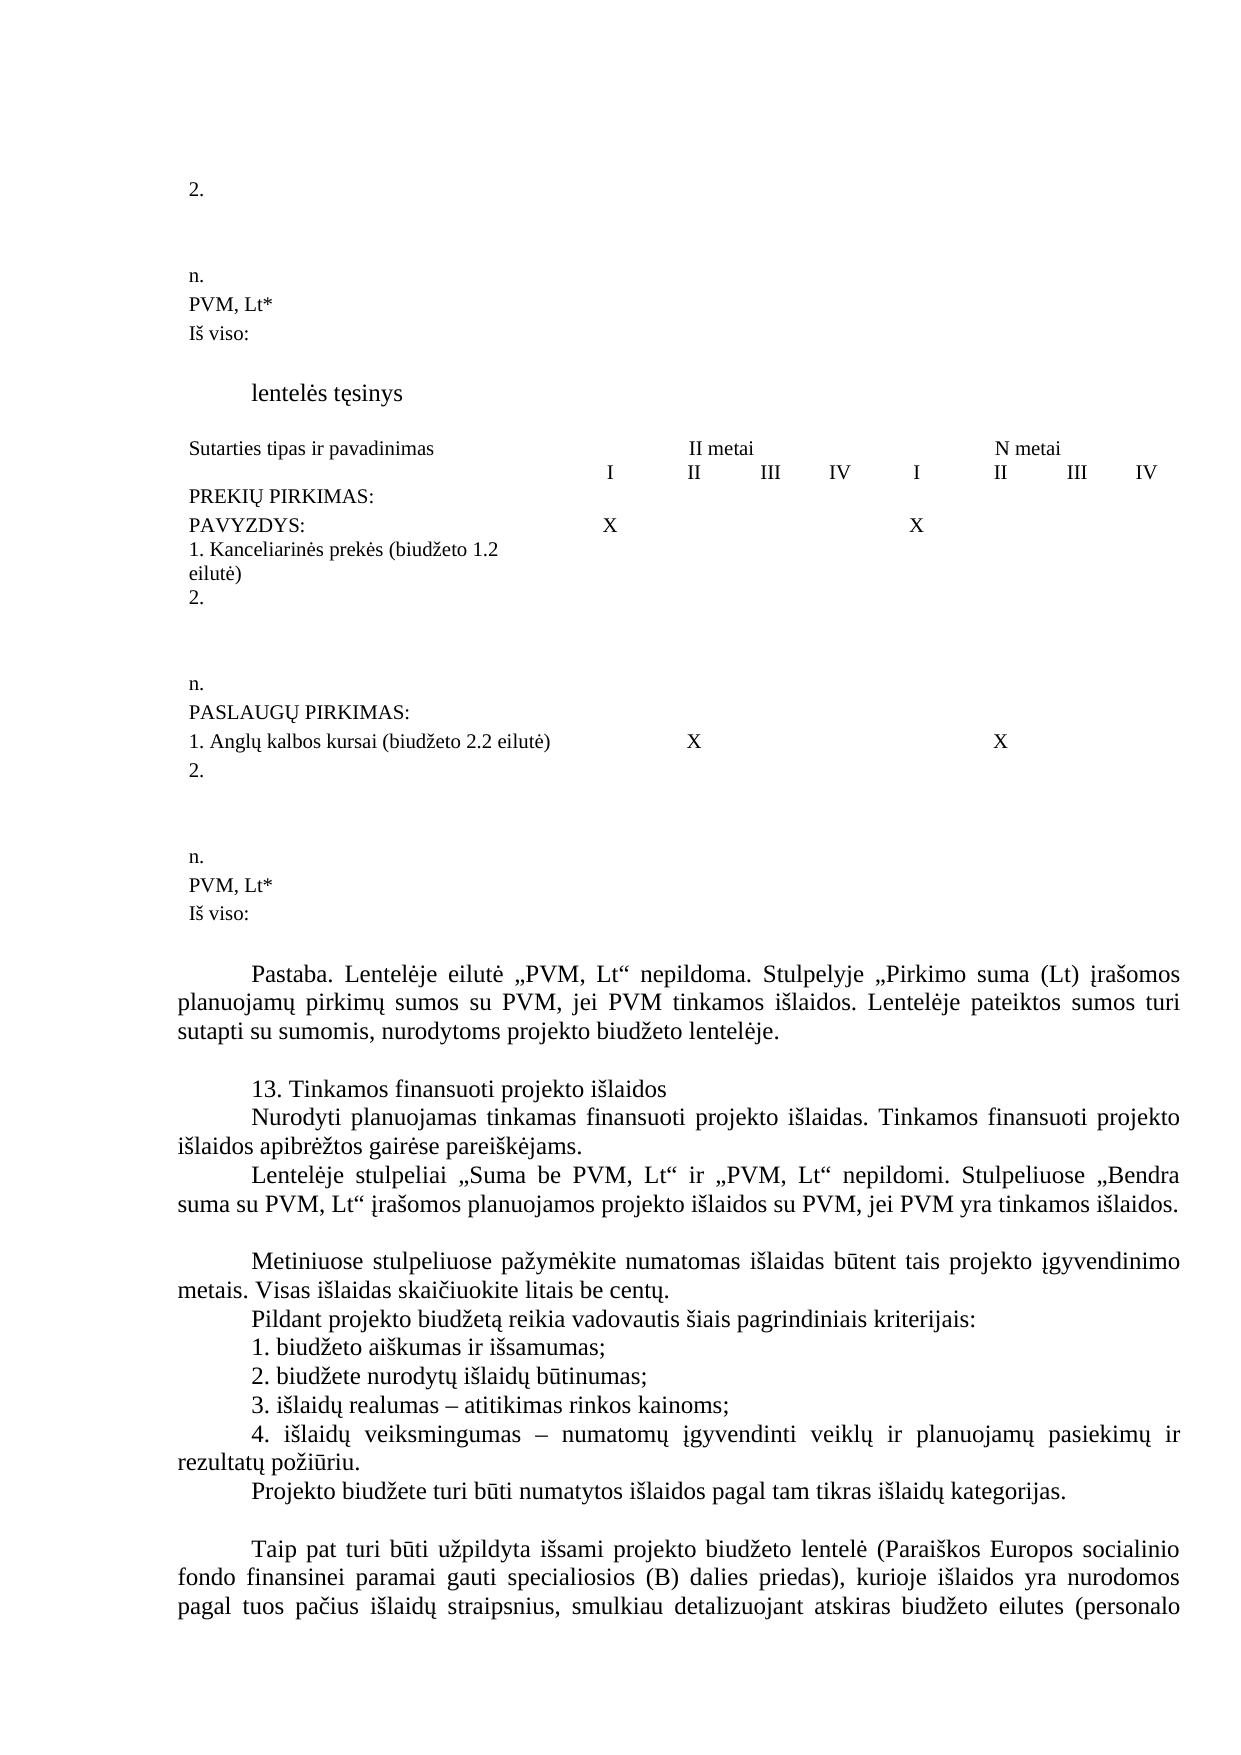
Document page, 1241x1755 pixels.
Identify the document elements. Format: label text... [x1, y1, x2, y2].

table_cell [782, 786, 805, 815]
table_cell [591, 729, 629, 757]
table_cell [1135, 264, 1158, 292]
table_cell [568, 700, 591, 729]
table_cell [1112, 758, 1135, 786]
table_cell [982, 671, 1019, 700]
table_cell [675, 815, 713, 844]
table_cell [1042, 585, 1065, 614]
table_cell [1112, 844, 1135, 872]
table_cell [568, 815, 591, 844]
text Nurodyti planuojamas tinkamas finansuoti projekto išlaidas. Tinkamos finansuoti projekto išlaidos apibrėžtos gairėse pareiškėjams. [177, 1102, 1181, 1160]
table_cell [898, 729, 935, 757]
table_cell n. [177, 671, 568, 700]
table_cell [591, 758, 629, 786]
table_cell [935, 264, 958, 292]
table_cell [1089, 264, 1112, 292]
table_cell [1158, 513, 1181, 585]
table_cell [629, 729, 652, 757]
table_cell [782, 815, 805, 844]
table_cell [736, 758, 759, 786]
table_cell II [652, 460, 736, 484]
table_cell [1019, 844, 1042, 872]
table_cell [982, 844, 1019, 872]
table_cell [935, 844, 958, 872]
table_cell [629, 513, 652, 585]
table_cell [640, 292, 1181, 321]
table_cell [640, 177, 874, 206]
table_cell [652, 700, 675, 729]
table_cell [713, 484, 736, 513]
table_cell [675, 585, 713, 614]
table_cell [959, 671, 982, 700]
table_cell [1158, 786, 1181, 815]
table_cell [491, 206, 640, 235]
table_cell [591, 786, 629, 815]
table_cell [568, 585, 591, 614]
table_cell [1065, 700, 1088, 729]
table_cell [1019, 585, 1042, 614]
table_cell [629, 671, 652, 700]
table_cell [568, 484, 591, 513]
table_cell [898, 700, 935, 729]
table_cell [828, 643, 851, 671]
table_cell [1112, 264, 1135, 292]
table_cell [959, 206, 996, 235]
table_cell [1158, 700, 1181, 729]
text Pildant projekto biudžetą reikia vadovautis šiais pagrindiniais kriterijais: [177, 1304, 1181, 1332]
table_cell [640, 264, 874, 292]
table_cell [805, 786, 828, 815]
table_cell [898, 264, 935, 292]
table_cell [959, 758, 982, 786]
table_cell [959, 513, 982, 585]
table_cell [1065, 206, 1088, 235]
table_cell [713, 643, 736, 671]
table_cell [1135, 815, 1158, 844]
table_cell [875, 206, 898, 235]
table_cell [935, 700, 958, 729]
table_cell [1135, 671, 1158, 700]
table_cell [1065, 729, 1088, 757]
table_cell [652, 484, 675, 513]
table_cell [805, 671, 828, 700]
table_cell 2. [177, 758, 568, 786]
table_cell [828, 513, 851, 585]
table_cell [805, 700, 828, 729]
table_cell [1112, 700, 1135, 729]
table_cell [935, 177, 958, 206]
table_cell [591, 671, 629, 700]
table_cell [1135, 729, 1158, 757]
table_cell [759, 585, 782, 614]
table_cell X [898, 513, 935, 585]
table_cell [1089, 815, 1112, 844]
table_cell [875, 844, 898, 872]
table_cell PVM, Lt* [177, 873, 568, 901]
table_cell [1042, 758, 1065, 786]
table_cell [1042, 177, 1065, 206]
table_cell [851, 729, 874, 757]
table_cell [828, 844, 851, 872]
table_cell [875, 484, 898, 513]
table_cell [959, 815, 982, 844]
table_cell [629, 643, 652, 671]
table_cell [1112, 177, 1135, 206]
table_cell [805, 484, 828, 513]
table_cell [851, 844, 874, 872]
table_header Sutarties tipas ir pavadinimas [177, 436, 568, 484]
table_cell [1065, 815, 1088, 844]
table_cell [982, 786, 1019, 815]
table_cell [782, 513, 805, 585]
table_cell [875, 786, 898, 815]
table_cell [1135, 643, 1158, 671]
table_cell [1065, 614, 1088, 642]
table_cell [1042, 484, 1065, 513]
table_cell [177, 786, 568, 815]
table_cell [1089, 484, 1112, 513]
table_cell [736, 643, 759, 671]
table_cell [1089, 844, 1112, 872]
table_cell [898, 815, 935, 844]
table_cell [568, 671, 591, 700]
table_cell [935, 729, 958, 757]
table_cell [1042, 671, 1065, 700]
table_cell [1158, 643, 1181, 671]
table_cell [1042, 264, 1065, 292]
table_cell [568, 844, 591, 872]
table_cell [713, 513, 736, 585]
table_cell [759, 844, 782, 872]
table_cell [736, 700, 759, 729]
table_cell [1019, 815, 1042, 844]
table_cell [851, 513, 874, 585]
table_cell [898, 758, 935, 786]
table_cell [1158, 844, 1181, 872]
table_cell [1112, 815, 1135, 844]
table_cell [828, 671, 851, 700]
table_cell [1019, 177, 1042, 206]
table_cell [1089, 585, 1112, 614]
text Projekto biudžete turi būti numatytos išlaidos pagal tam tikras išlaidų kategorijas. [177, 1476, 1181, 1505]
table_cell [805, 758, 828, 786]
table_cell [959, 484, 982, 513]
table_cell III [1042, 460, 1112, 484]
table_cell [828, 484, 851, 513]
table_cell [1112, 643, 1135, 671]
table_cell n. [177, 844, 568, 872]
table_cell [675, 513, 713, 585]
table_cell [1065, 513, 1088, 585]
table_cell [713, 815, 736, 844]
table_cell [1065, 643, 1088, 671]
table_cell [875, 671, 898, 700]
table_cell [875, 614, 898, 642]
table_cell [996, 235, 1019, 263]
table_cell [1042, 786, 1065, 815]
table_cell [1135, 758, 1158, 786]
table_cell [568, 513, 591, 585]
table_cell [629, 585, 652, 614]
table_cell [782, 729, 805, 757]
table_cell [568, 643, 591, 671]
table_cell [1065, 177, 1088, 206]
table_cell [1019, 786, 1042, 815]
table_cell [851, 484, 874, 513]
table_cell [959, 585, 982, 614]
table_cell [875, 177, 898, 206]
table_cell [591, 643, 629, 671]
table_cell [1112, 206, 1135, 235]
table_cell [782, 844, 805, 872]
table_cell [675, 614, 713, 642]
table_cell [959, 264, 996, 292]
table_cell II [959, 460, 1042, 484]
table_cell [491, 321, 640, 350]
table_cell [736, 585, 759, 614]
table_cell [491, 235, 640, 263]
table_cell [959, 700, 982, 729]
table_cell [652, 671, 675, 700]
table_cell [591, 484, 629, 513]
table_cell [1042, 729, 1065, 757]
table_cell [1158, 614, 1181, 642]
table_cell I [875, 460, 958, 484]
table_cell [828, 614, 851, 642]
table_cell [1112, 614, 1135, 642]
table_cell [759, 758, 782, 786]
table_cell [1089, 614, 1112, 642]
table_cell [177, 614, 568, 642]
table_cell [982, 643, 1019, 671]
table_cell [782, 643, 805, 671]
table_cell [805, 729, 828, 757]
table_cell [1135, 700, 1158, 729]
table_cell [1042, 700, 1065, 729]
table_cell [1135, 513, 1158, 585]
table_cell [851, 614, 874, 642]
table_cell [1019, 264, 1042, 292]
table_cell [935, 758, 958, 786]
table_cell [1042, 614, 1065, 642]
table_cell [898, 484, 935, 513]
table_cell [1135, 177, 1158, 206]
table_cell [875, 264, 898, 292]
table_cell [875, 729, 898, 757]
table_cell [935, 786, 958, 815]
table_cell [935, 815, 958, 844]
table_cell [1019, 700, 1042, 729]
table_cell [177, 643, 568, 671]
table_cell [1089, 206, 1112, 235]
table_cell [1158, 235, 1181, 263]
table_cell [759, 643, 782, 671]
table_cell [652, 614, 675, 642]
table_cell [736, 844, 759, 872]
table_cell [982, 513, 1019, 585]
table_cell [959, 643, 982, 671]
table_cell [1158, 671, 1181, 700]
table_cell [898, 206, 935, 235]
table_cell IV [1112, 460, 1181, 484]
table_cell [805, 585, 828, 614]
table_cell [1019, 758, 1042, 786]
table_cell [851, 671, 874, 700]
table_cell [568, 614, 591, 642]
table_cell [782, 585, 805, 614]
table_cell [177, 206, 491, 235]
table_cell [898, 177, 935, 206]
table_cell [828, 786, 851, 815]
table_cell [828, 758, 851, 786]
table_cell [675, 671, 713, 700]
table_cell [1158, 815, 1181, 844]
table_cell [1112, 235, 1135, 263]
table_cell [898, 844, 935, 872]
table_cell [805, 815, 828, 844]
table_cell [1019, 671, 1042, 700]
table_cell [1042, 206, 1065, 235]
table_cell [805, 643, 828, 671]
table_cell [996, 264, 1019, 292]
table_cell [1019, 484, 1042, 513]
table_cell [675, 700, 713, 729]
table_cell [1158, 206, 1181, 235]
table_cell [491, 264, 640, 292]
table_cell [591, 585, 629, 614]
table_cell [959, 177, 996, 206]
table_cell [1089, 643, 1112, 671]
table_cell [736, 614, 759, 642]
table_cell [875, 513, 898, 585]
table_cell [759, 513, 782, 585]
text 3. išlaidų realumas – atitikimas rinkos kainoms; [177, 1390, 1181, 1419]
text 1. biudžeto aiškumas ir išsamumas; [177, 1332, 1181, 1361]
table_cell [1089, 671, 1112, 700]
table_cell [568, 786, 591, 815]
table_cell [713, 614, 736, 642]
table_cell [759, 815, 782, 844]
table_cell [629, 815, 652, 844]
table_cell [1089, 758, 1112, 786]
table_cell [898, 671, 935, 700]
table_cell [935, 643, 958, 671]
table_cell [1042, 513, 1065, 585]
table_cell [782, 614, 805, 642]
table_cell [1112, 671, 1135, 700]
table_cell [759, 614, 782, 642]
table_cell [935, 235, 958, 263]
table_cell [736, 729, 759, 757]
table_cell [851, 815, 874, 844]
table_cell [1065, 758, 1088, 786]
table_cell [1065, 671, 1088, 700]
table_cell [996, 177, 1019, 206]
table_cell [652, 643, 675, 671]
table_cell [759, 700, 782, 729]
table_cell [1019, 614, 1042, 642]
table_cell [805, 614, 828, 642]
table_cell [1135, 484, 1158, 513]
table_cell [782, 700, 805, 729]
table_cell [177, 815, 568, 844]
table_cell [828, 700, 851, 729]
table_cell Iš viso: [177, 901, 568, 930]
table_cell [898, 614, 935, 642]
table_cell [828, 729, 851, 757]
table_cell [959, 844, 982, 872]
table_cell [568, 758, 591, 786]
text 13. Tinkamos finansuoti projekto išlaidos [177, 1074, 1181, 1102]
table_cell PAVYZDYS: 1. Kanceliarinės prekės (biudžeto 1.2 eilutė) [177, 513, 568, 585]
table_cell [568, 729, 591, 757]
table_cell [1065, 786, 1088, 815]
table_cell [1112, 585, 1135, 614]
table_cell [805, 513, 828, 585]
table_cell 1. Anglų kalbos kursai (biudžeto 2.2 eilutė) [177, 729, 568, 757]
table_cell [1019, 206, 1042, 235]
table_cell [1089, 235, 1112, 263]
table_cell [1135, 844, 1158, 872]
table_cell [1135, 206, 1158, 235]
table_cell [675, 758, 713, 786]
table_cell [736, 484, 759, 513]
table_cell [629, 844, 652, 872]
table_cell PREKIŲ PIRKIMAS: [177, 484, 568, 513]
table_cell 2. [177, 585, 568, 614]
table_cell [875, 585, 898, 614]
table_cell [736, 815, 759, 844]
text 4. išlaidų veiksmingumas – numatomų įgyvendinti veiklų ir planuojamų pasiekimų ir rezultatų požiūriu. [177, 1419, 1181, 1476]
table_cell [675, 643, 713, 671]
table_cell [898, 585, 935, 614]
table_cell [713, 671, 736, 700]
table_cell [759, 671, 782, 700]
table_cell [1158, 264, 1181, 292]
table_cell [675, 844, 713, 872]
table_cell [640, 235, 874, 263]
table_cell [1042, 844, 1065, 872]
table_cell [1158, 585, 1181, 614]
table_cell [652, 585, 675, 614]
table_cell [1042, 235, 1065, 263]
table_cell [713, 844, 736, 872]
table_cell [1112, 484, 1135, 513]
table_cell [898, 786, 935, 815]
table_cell [1158, 758, 1181, 786]
table_cell [935, 585, 958, 614]
table_cell [1019, 729, 1042, 757]
table_cell [898, 235, 935, 263]
table_cell [1065, 585, 1088, 614]
table_cell [1089, 700, 1112, 729]
table_cell [1112, 786, 1135, 815]
table_cell [828, 815, 851, 844]
table_cell [591, 614, 629, 642]
table_cell [736, 786, 759, 815]
table_cell IV [805, 460, 874, 484]
table_cell [491, 292, 640, 321]
table_cell [982, 700, 1019, 729]
table_cell [982, 614, 1019, 642]
table_cell [959, 614, 982, 642]
table_cell [782, 671, 805, 700]
text lentelės tęsinys [177, 378, 1181, 407]
table_cell [1089, 786, 1112, 815]
table_cell [875, 700, 898, 729]
table_header II metai [568, 436, 874, 460]
table_cell [1158, 729, 1181, 757]
table_cell [982, 484, 1019, 513]
table_cell [652, 513, 675, 585]
table_cell [568, 901, 1181, 930]
text Metiniuose stulpeliuose pažymėkite numatomas išlaidas būtent tais projekto įgyvendinimo metais. Visas išlaidas skaičiuokite litais be centų. [177, 1246, 1181, 1304]
table_cell [1089, 729, 1112, 757]
table_cell [491, 177, 640, 206]
table_cell [1019, 235, 1042, 263]
table_cell X [591, 513, 629, 585]
table_cell [713, 758, 736, 786]
table_cell [1135, 614, 1158, 642]
table_cell [1089, 513, 1112, 585]
table_cell [629, 758, 652, 786]
table_cell [652, 786, 675, 815]
table_cell I [568, 460, 652, 484]
table_cell [652, 815, 675, 844]
table_cell [1019, 513, 1042, 585]
table_cell [177, 235, 491, 263]
table_cell [568, 873, 1181, 901]
table_cell [629, 614, 652, 642]
table_cell PASLAUGŲ PIRKIMAS: [177, 700, 568, 729]
table_cell [736, 671, 759, 700]
table_cell n. [177, 264, 491, 292]
table_cell [782, 758, 805, 786]
table_cell [713, 729, 736, 757]
table_cell [1135, 786, 1158, 815]
text Taip pat turi būti užpildyta išsami projekto biudžeto lentelė (Paraiškos Europos socialinio fondo finansinei paramai gauti specialiosios (B) dalies priedas), kurioje išlaidos yra nurodomos pagal tuos pačius išlaidų straipsnius, smulkiau detalizuojant atskiras biudžeto eilutes (personalo [177, 1534, 1181, 1620]
table_cell [1065, 264, 1088, 292]
table_cell [935, 206, 958, 235]
table_cell X [982, 729, 1019, 757]
table_cell [828, 585, 851, 614]
table_cell [652, 729, 675, 757]
table_cell [629, 484, 652, 513]
table_cell [935, 671, 958, 700]
table_cell [629, 786, 652, 815]
table_cell [805, 844, 828, 872]
table_cell [713, 786, 736, 815]
table_cell [675, 786, 713, 815]
table_cell [959, 729, 982, 757]
table_cell [959, 786, 982, 815]
table_cell [629, 700, 652, 729]
table_cell [640, 321, 1181, 350]
table_cell [591, 844, 629, 872]
table_cell [875, 235, 898, 263]
table_cell [851, 786, 874, 815]
table_cell [1135, 585, 1158, 614]
table_cell [898, 643, 935, 671]
table_cell [1135, 235, 1158, 263]
text Pastaba. Lentelėje eilutė „PVM, Lt“ nepildoma. Stulpelyje „Pirkimo suma (Lt) įrašomos planuojamų pirkimų sumos su PVM, jei PVM tinkamos išlaidos. Lentelėje pateiktos sumos turi sutapti su sumomis, nurodytoms projekto biudžeto lentelėje. [177, 959, 1181, 1045]
table_cell III [736, 460, 805, 484]
table_cell [851, 700, 874, 729]
table_cell [996, 206, 1019, 235]
table_cell [851, 758, 874, 786]
table_cell [759, 786, 782, 815]
table_cell [759, 484, 782, 513]
table_cell [1065, 484, 1088, 513]
table_cell [713, 700, 736, 729]
table_cell [982, 815, 1019, 844]
table_cell [1065, 844, 1088, 872]
table_cell [1042, 815, 1065, 844]
table_cell [640, 206, 874, 235]
table_cell [713, 585, 736, 614]
table_cell [759, 729, 782, 757]
table_cell X [675, 729, 713, 757]
text 2. biudžete nurodytų išlaidų būtinumas; [177, 1361, 1181, 1390]
table_cell [851, 643, 874, 671]
table_cell [851, 585, 874, 614]
text Lentelėje stulpeliai „Suma be PVM, Lt“ ir „PVM, Lt“ nepildomi. Stulpeliuose „Bendra suma su PVM, Lt“ įrašomos planuojamos projekto išlaidos su PVM, jei PVM yra tinkamos išlaidos. [177, 1160, 1181, 1217]
table_cell [875, 815, 898, 844]
table_cell [652, 844, 675, 872]
table_cell [1158, 177, 1181, 206]
table_cell PVM, Lt* [177, 292, 491, 321]
table_cell [935, 614, 958, 642]
table_cell [875, 758, 898, 786]
table_cell [1019, 643, 1042, 671]
table_cell [935, 513, 958, 585]
table_cell [591, 700, 629, 729]
table_cell [782, 484, 805, 513]
table_cell [1065, 235, 1088, 263]
table_cell 2. [177, 177, 491, 206]
table_cell Iš viso: [177, 321, 491, 350]
table_cell [959, 235, 996, 263]
table_cell [1158, 484, 1181, 513]
table_cell [982, 585, 1019, 614]
table_header N metai [875, 436, 1181, 460]
table_cell [875, 643, 898, 671]
table_cell [982, 758, 1019, 786]
table_cell [1042, 643, 1065, 671]
table_cell [935, 484, 958, 513]
table_cell [1112, 729, 1135, 757]
table_cell [652, 758, 675, 786]
table_cell [675, 484, 713, 513]
table_cell [1089, 177, 1112, 206]
table_cell [1112, 513, 1135, 585]
table_cell [591, 815, 629, 844]
table_cell [736, 513, 759, 585]
